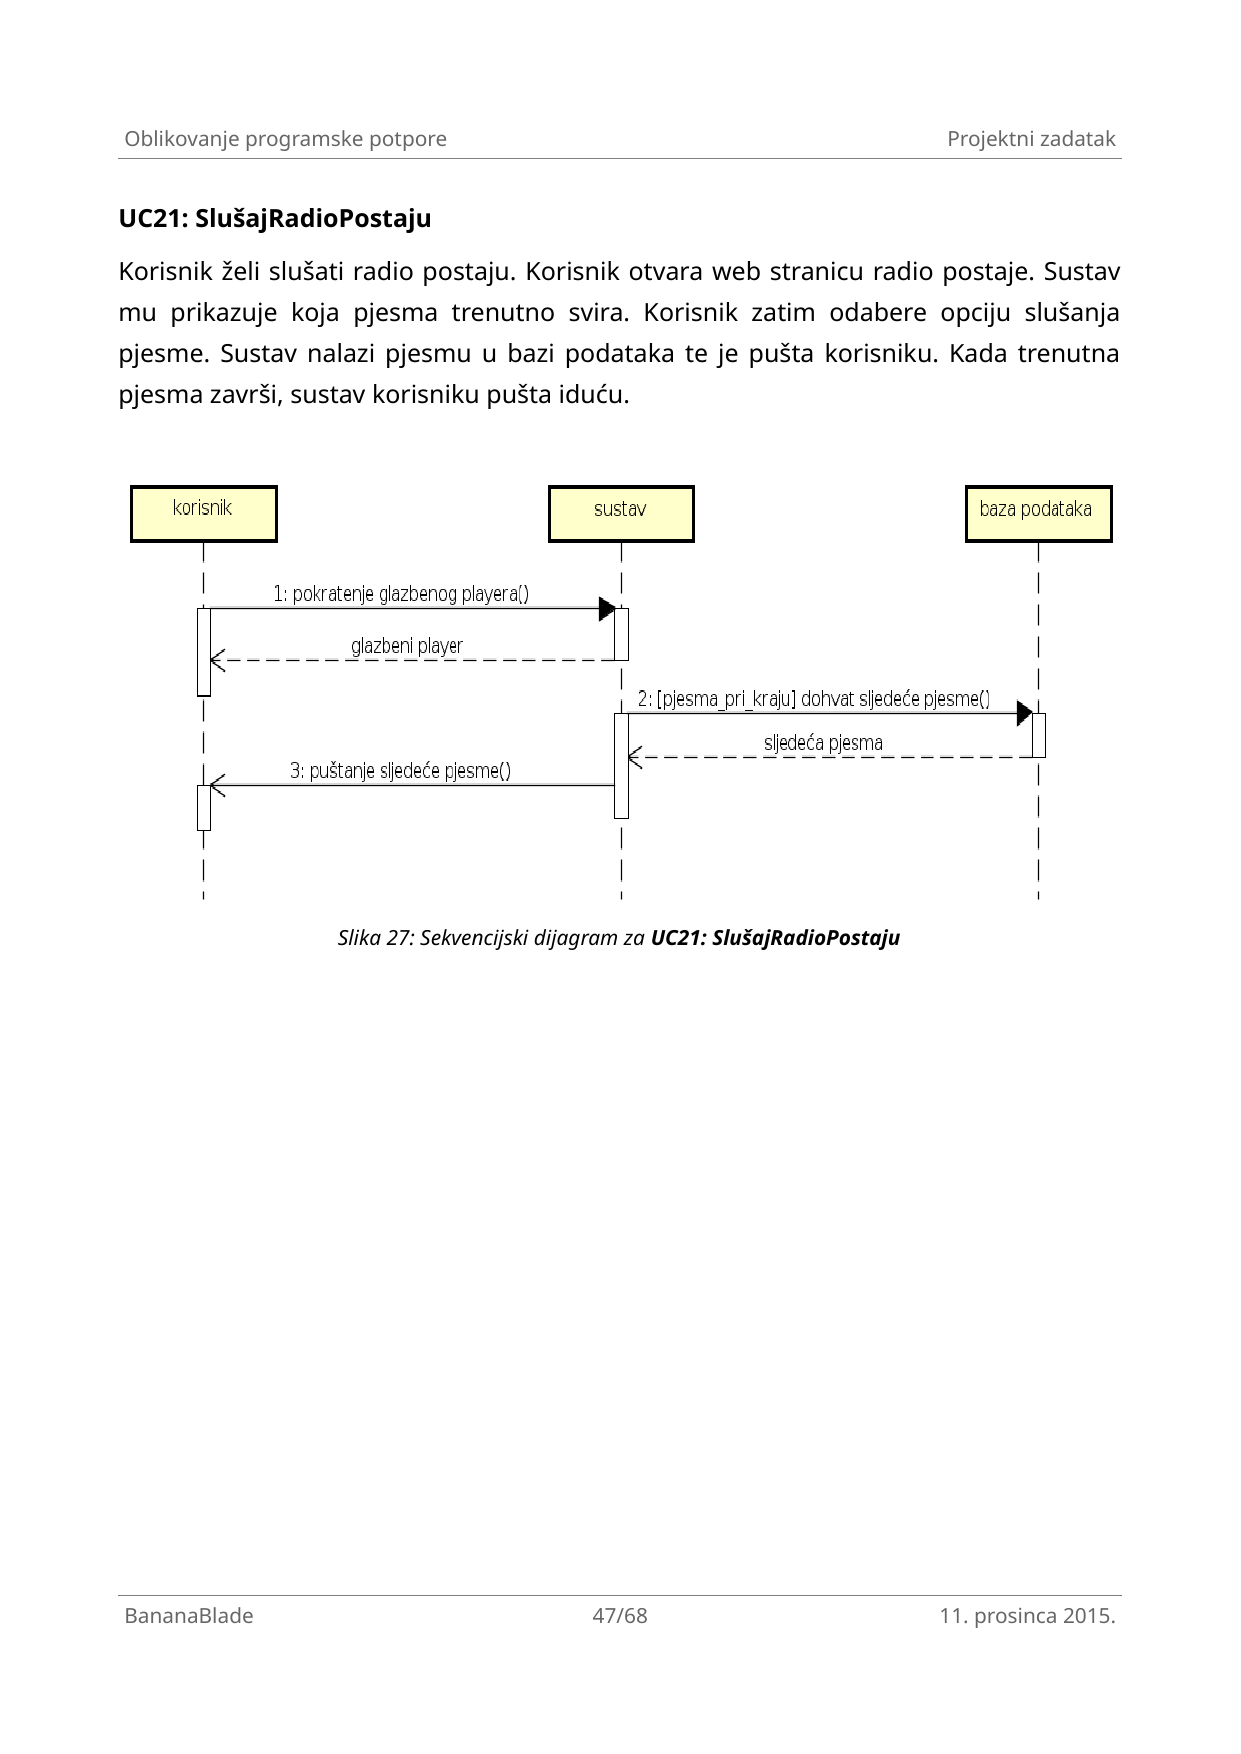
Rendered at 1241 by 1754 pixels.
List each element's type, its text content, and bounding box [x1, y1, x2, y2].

text Korisnik želi slušati radio postaju. Korisnik otvara web stranicu radio postaje. Sustav mu prikazuje koja pjesma trenutno svira. Korisnik zatim odabere opciju slušanja pjesme. Sustav nalazi pjesmu u bazi podataka te je pušta korisniku. Kada trenutna pjesma završi, sustav korisniku pušta iduću. [118, 254, 1122, 410]
picture [118, 470, 1123, 918]
subtitle UC21: SlušajRadioPostaju [118, 201, 1122, 234]
text Slika 27: Sekvencijski dijagram za UC21: SlušajRadioPostaju [118, 918, 1122, 952]
